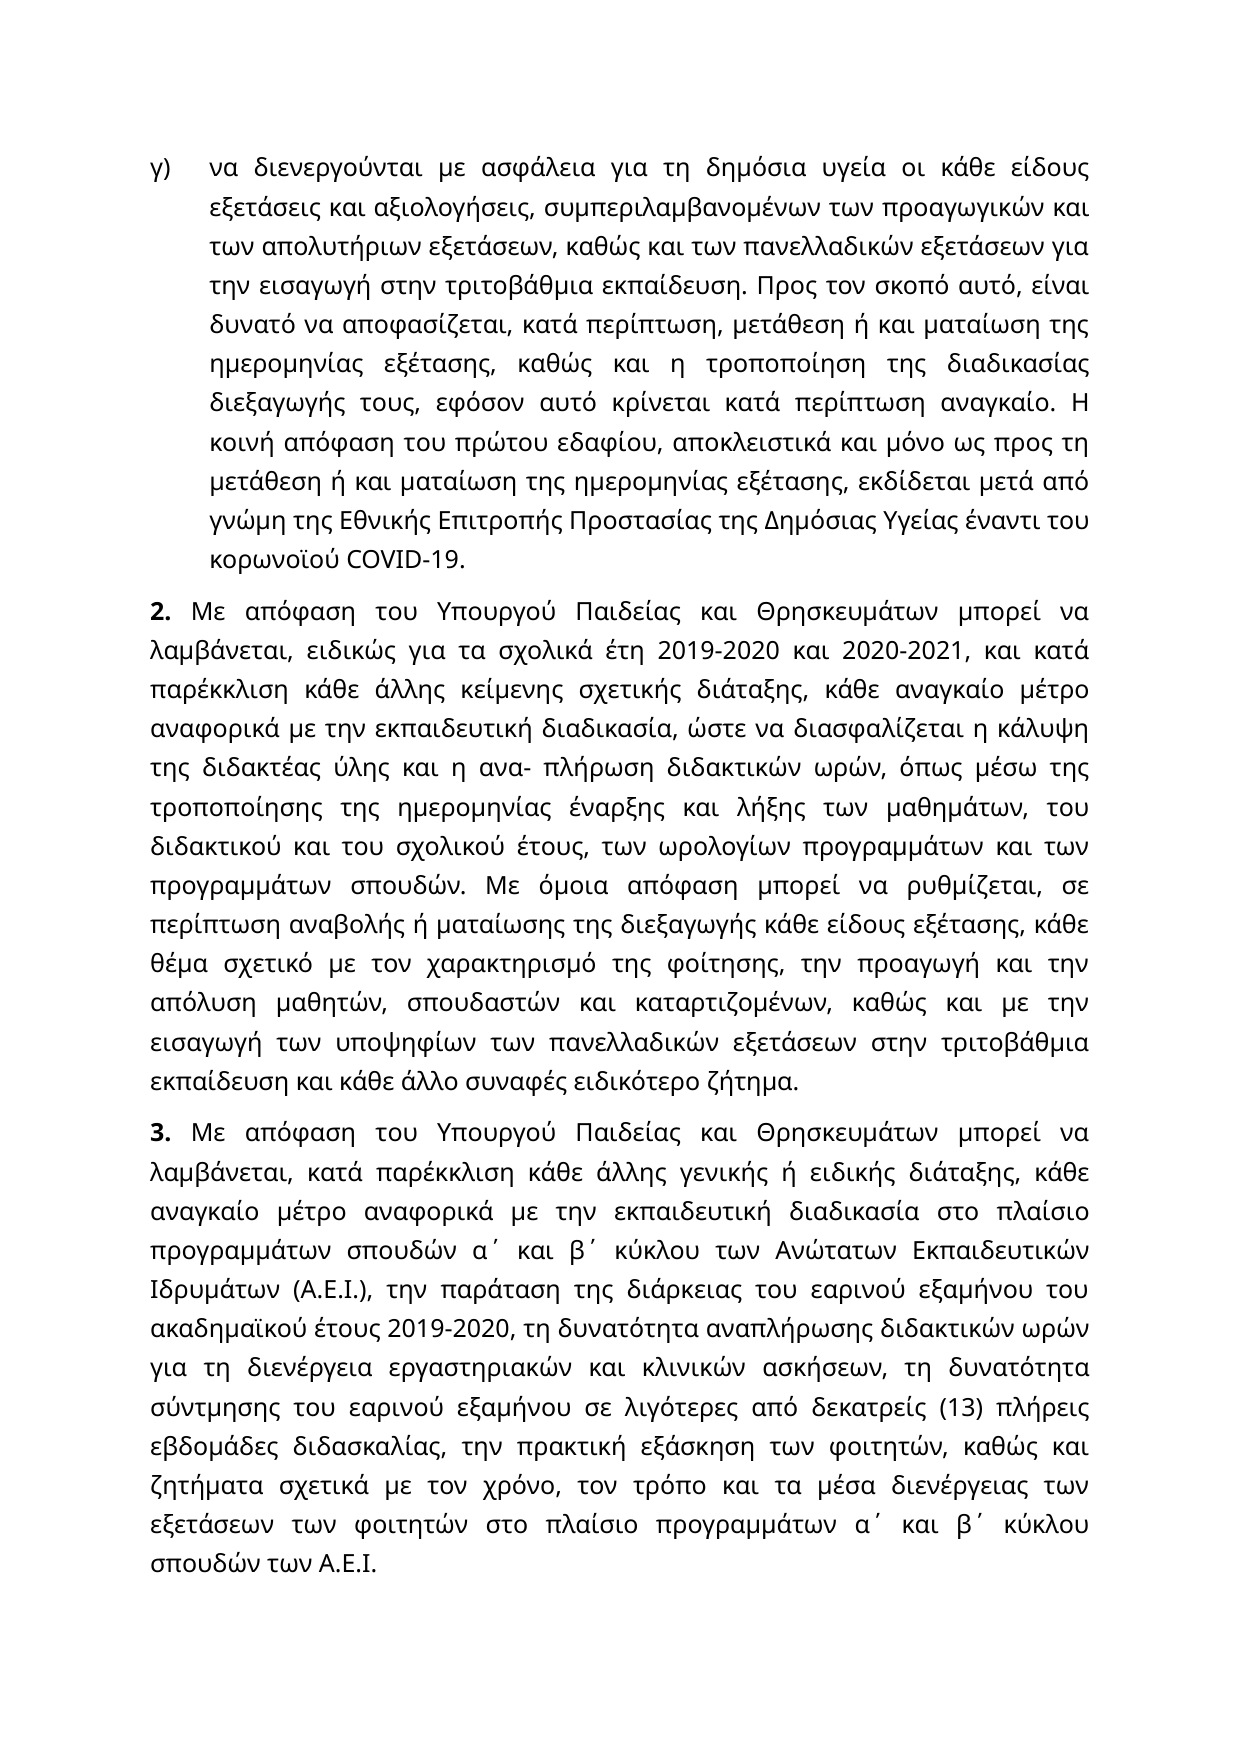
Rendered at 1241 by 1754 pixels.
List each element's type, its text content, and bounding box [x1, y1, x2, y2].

list γ) να διενεργούνται με ασφάλεια για τη δημόσια υγεία οι κάθε είδους εξετάσεις και αξιολογήσεις, συμπεριλαμβανομένων των προαγωγικών και των απολυτήριων εξετάσεων, καθώς και των πανελλαδικών εξετάσεων για την εισαγωγή στην τριτοβάθμια εκπαίδευση. Προς τον σκοπό αυτό, είναι δυνατό να αποφασίζεται, κατά περίπτωση, μετάθεση ή και ματαίωση της ημερομηνίας εξέτασης, καθώς και η τροποποίηση της διαδικασίας διεξαγωγής τους, εφόσον αυτό κρίνεται κατά περίπτωση αναγκαίο. Η κοινή απόφαση του πρώτου εδαφίου, αποκλειστικά και μόνο ως προς τη μετάθεση ή και ματαίωση της ημερομηνίας εξέτασης, εκδίδεται μετά από γνώμη της Εθνικής Επιτροπής Προστασίας της Δημόσιας Υγείας έναντι του κορωνοϊού COVID-19. [150, 150, 1090, 576]
text 2. Με απόφαση του Υπουργού Παιδείας και Θρησκευμάτων μπορεί να λαμβάνεται, ειδικώς για τα σχολικά έτη 2019-2020 και 2020-2021, και κατά παρέκκλιση κάθε άλλης κείμενης σχετικής διάταξης, κάθε αναγκαίο μέτρο αναφορικά με την εκπαιδευτική διαδικασία, ώστε να διασφαλίζεται η κάλυψη της διδακτέας ύλης και η ανα- πλήρωση διδακτικών ωρών, όπως μέσω της τροποποίησης της ημερομηνίας έναρξης και λήξης των μαθημάτων, του διδακτικού και του σχολικού έτους, των ωρολογίων προγραμμάτων και των προγραμμάτων σπουδών. Με όμοια απόφαση μπορεί να ρυθμίζεται, σε περίπτωση αναβολής ή ματαίωσης της διεξαγωγής κάθε είδους εξέτασης, κάθε θέμα σχετικό με τον χαρακτηρισμό της φοίτησης, την προαγωγή και την απόλυση μαθητών, σπουδαστών και καταρτιζομένων, καθώς και με την εισαγωγή των υποψηφίων των πανελλαδικών εξετάσεων στην τριτοβάθμια εκπαίδευση και κάθε άλλο συναφές ειδικότερο ζήτημα. [150, 593, 1090, 1097]
text 3. Με απόφαση του Υπουργού Παιδείας και Θρησκευμάτων μπορεί να λαμβάνεται, κατά παρέκκλιση κάθε άλλης γενικής ή ειδικής διάταξης, κάθε αναγκαίο μέτρο αναφορικά με την εκπαιδευτική διαδικασία στο πλαίσιο προγραμμάτων σπουδών α΄ και β΄ κύκλου των Ανώτατων Εκπαιδευτικών Ιδρυμάτων (Α.Ε.Ι.), την παράταση της διάρκειας του εαρινού εξαμήνου του ακαδημαϊκού έτους 2019-2020, τη δυνατότητα αναπλήρωσης διδακτικών ωρών για τη διενέργεια εργαστηριακών και κλινικών ασκήσεων, τη δυνατότητα σύντμησης του εαρινού εξαμήνου σε λιγότερες από δεκατρείς (13) πλήρεις εβδομάδες διδασκαλίας, την πρακτική εξάσκηση των φοιτητών, καθώς και ζητήματα σχετικά με τον χρόνο, τον τρόπο και τα μέσα διενέργειας των εξετάσεων των φοιτητών στο πλαίσιο προγραμμάτων α΄ και β΄ κύκλου σπουδών των Α.Ε.Ι. [150, 1115, 1090, 1580]
